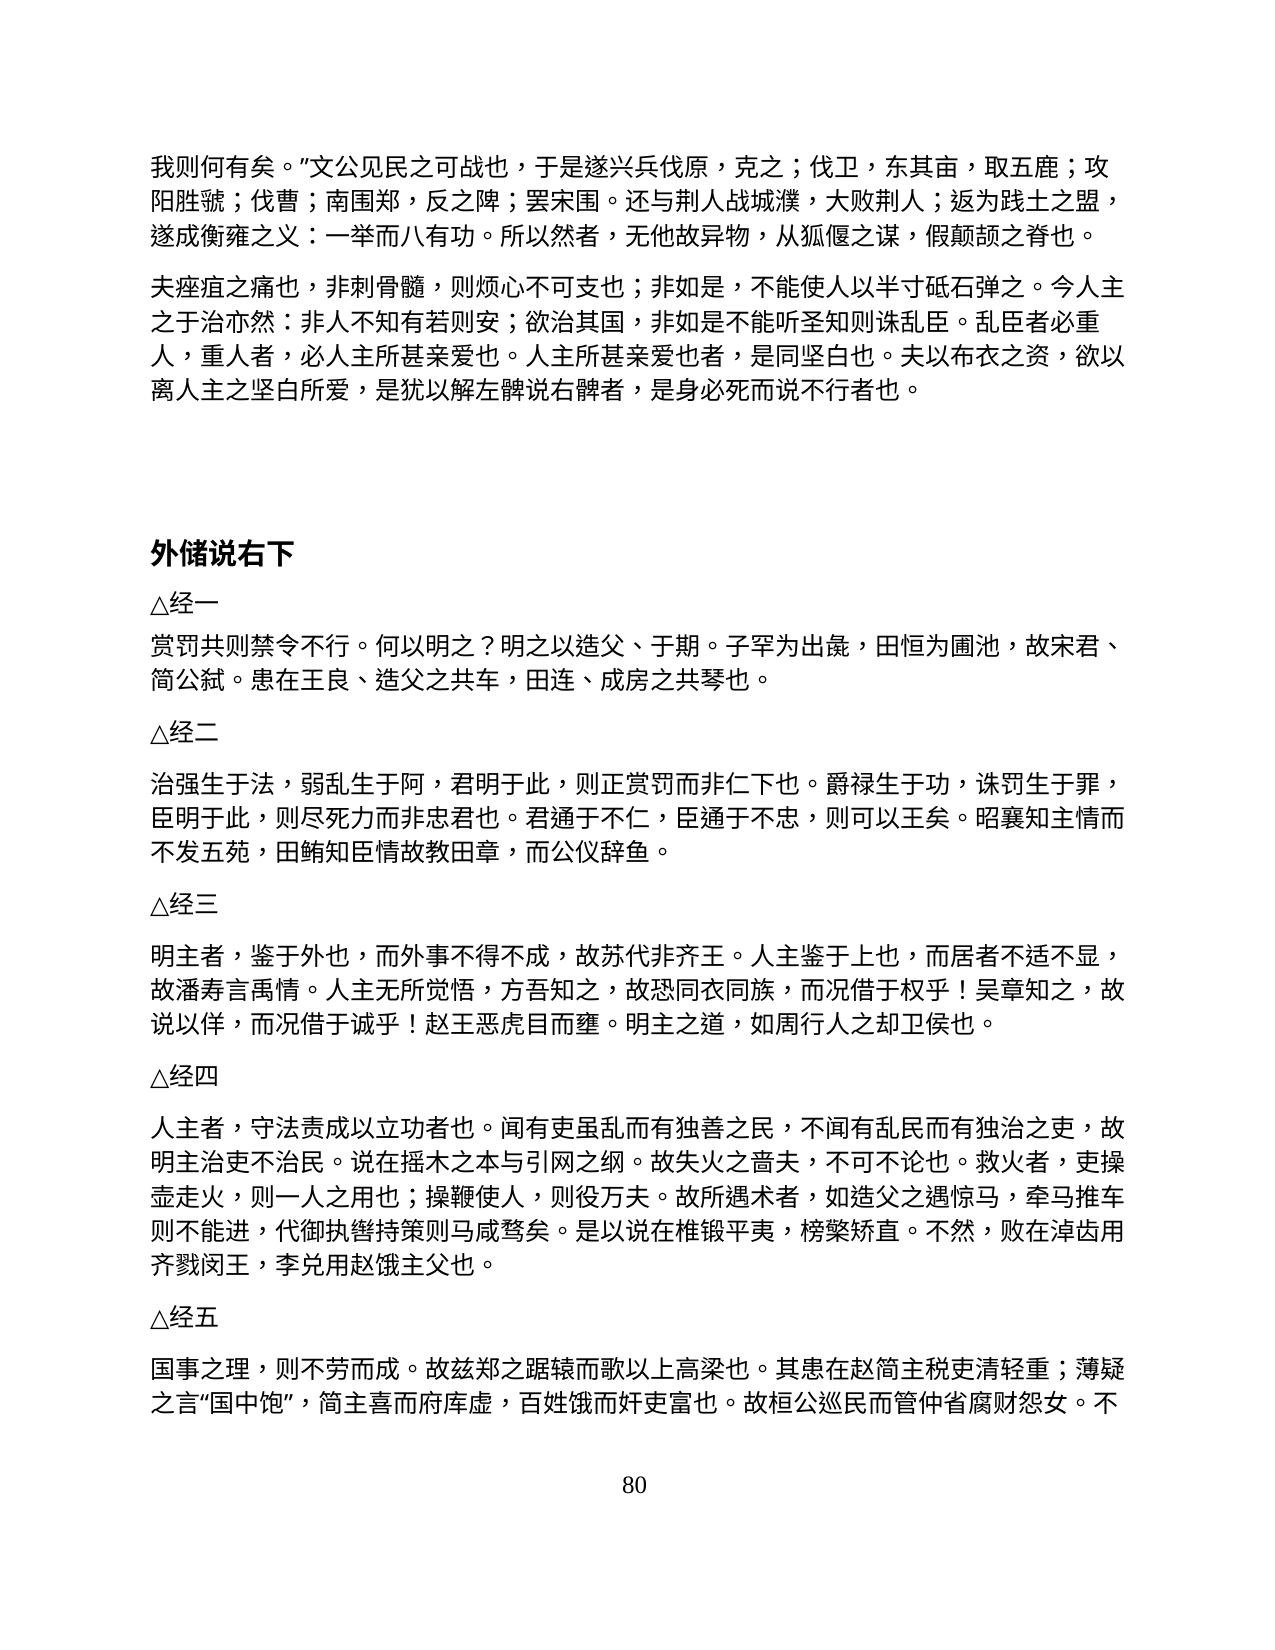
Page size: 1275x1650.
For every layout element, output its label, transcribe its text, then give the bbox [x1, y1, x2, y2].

text 赏罚共则禁令不行。何以明之？明之以造父、于期。子罕为出彘，田恒为圃池，故宋君、简公弑。患在王良、造父之共车，田连、成房之共琴也。 [150, 629, 1125, 697]
text △经三 [150, 887, 1125, 921]
text 国事之理，则不劳而成。故兹郑之踞辕而歌以上高梁也。其患在赵简主税吏清轻重；薄疑之言“国中饱”，简主喜而府库虚，百姓饿而奸吏富也。故桓公巡民而管仲省腐财怨女。不 [150, 1351, 1125, 1419]
text 治强生于法，弱乱生于阿，君明于此，则正赏罚而非仁下也。爵禄生于功，诛罚生于罪，臣明于此，则尽死力而非忠君也。君通于不仁，臣通于不忠，则可以王矣。昭襄知主情而不发五苑，田鲔知臣情故教田章，而公仪辞鱼。 [150, 767, 1125, 869]
text 明主者，鉴于外也，而外事不得不成，故苏代非齐王。人主鉴于上也，而居者不适不显，故潘寿言禹情。人主无所觉悟，方吾知之，故恐同衣同族，而况借于权乎！吴章知之，故说以佯，而况借于诚乎！赵王恶虎目而壅。明主之道，如周行人之却卫侯也。 [150, 939, 1125, 1041]
text △经四 [150, 1059, 1125, 1093]
text △经一 [150, 586, 1125, 620]
subtitle 外储说右下 [150, 534, 1125, 573]
text 夫痤疽之痛也，非刺骨髓，则烦心不可支也；非如是，不能使人以半寸砥石弹之。今人主之于治亦然：非人不知有若则安；欲治其国，非如是不能听圣知则诛乱臣。乱臣者必重人，重人者，必人主所甚亲爱也。人主所甚亲爱也者，是同坚白也。夫以布衣之资，欲以离人主之坚白所爱，是犹以解左髀说右髀者，是身必死而说不行者也。 [150, 270, 1125, 406]
text △经五 [150, 1299, 1125, 1333]
text 人主者，守法责成以立功者也。闻有吏虽乱而有独善之民，不闻有乱民而有独治之吏，故明主治吏不治民。说在摇木之本与引网之纲。故失火之啬夫，不可不论也。救火者，吏操壶走火，则一人之用也；操鞭使人，则役万夫。故所遇术者，如造父之遇惊马，牵马推车则不能进，代御执辔持策则马咸骛矣。是以说在椎锻平夷，榜檠矫直。不然，败在淖齿用齐戮闵王，李兑用赵饿主父也。 [150, 1111, 1125, 1281]
text 我则何有矣。”文公见民之可战也，于是遂兴兵伐原，克之；伐卫，东其亩，取五鹿；攻阳胜虢；伐曹；南围郑，反之陴；罢宋围。还与荆人战城濮，大败荆人；返为践土之盟，遂成衡雍之义：一举而八有功。所以然者，无他故异物，从狐偃之谋，假颠颉之脊也。 [150, 150, 1125, 252]
text △经二 [150, 715, 1125, 749]
